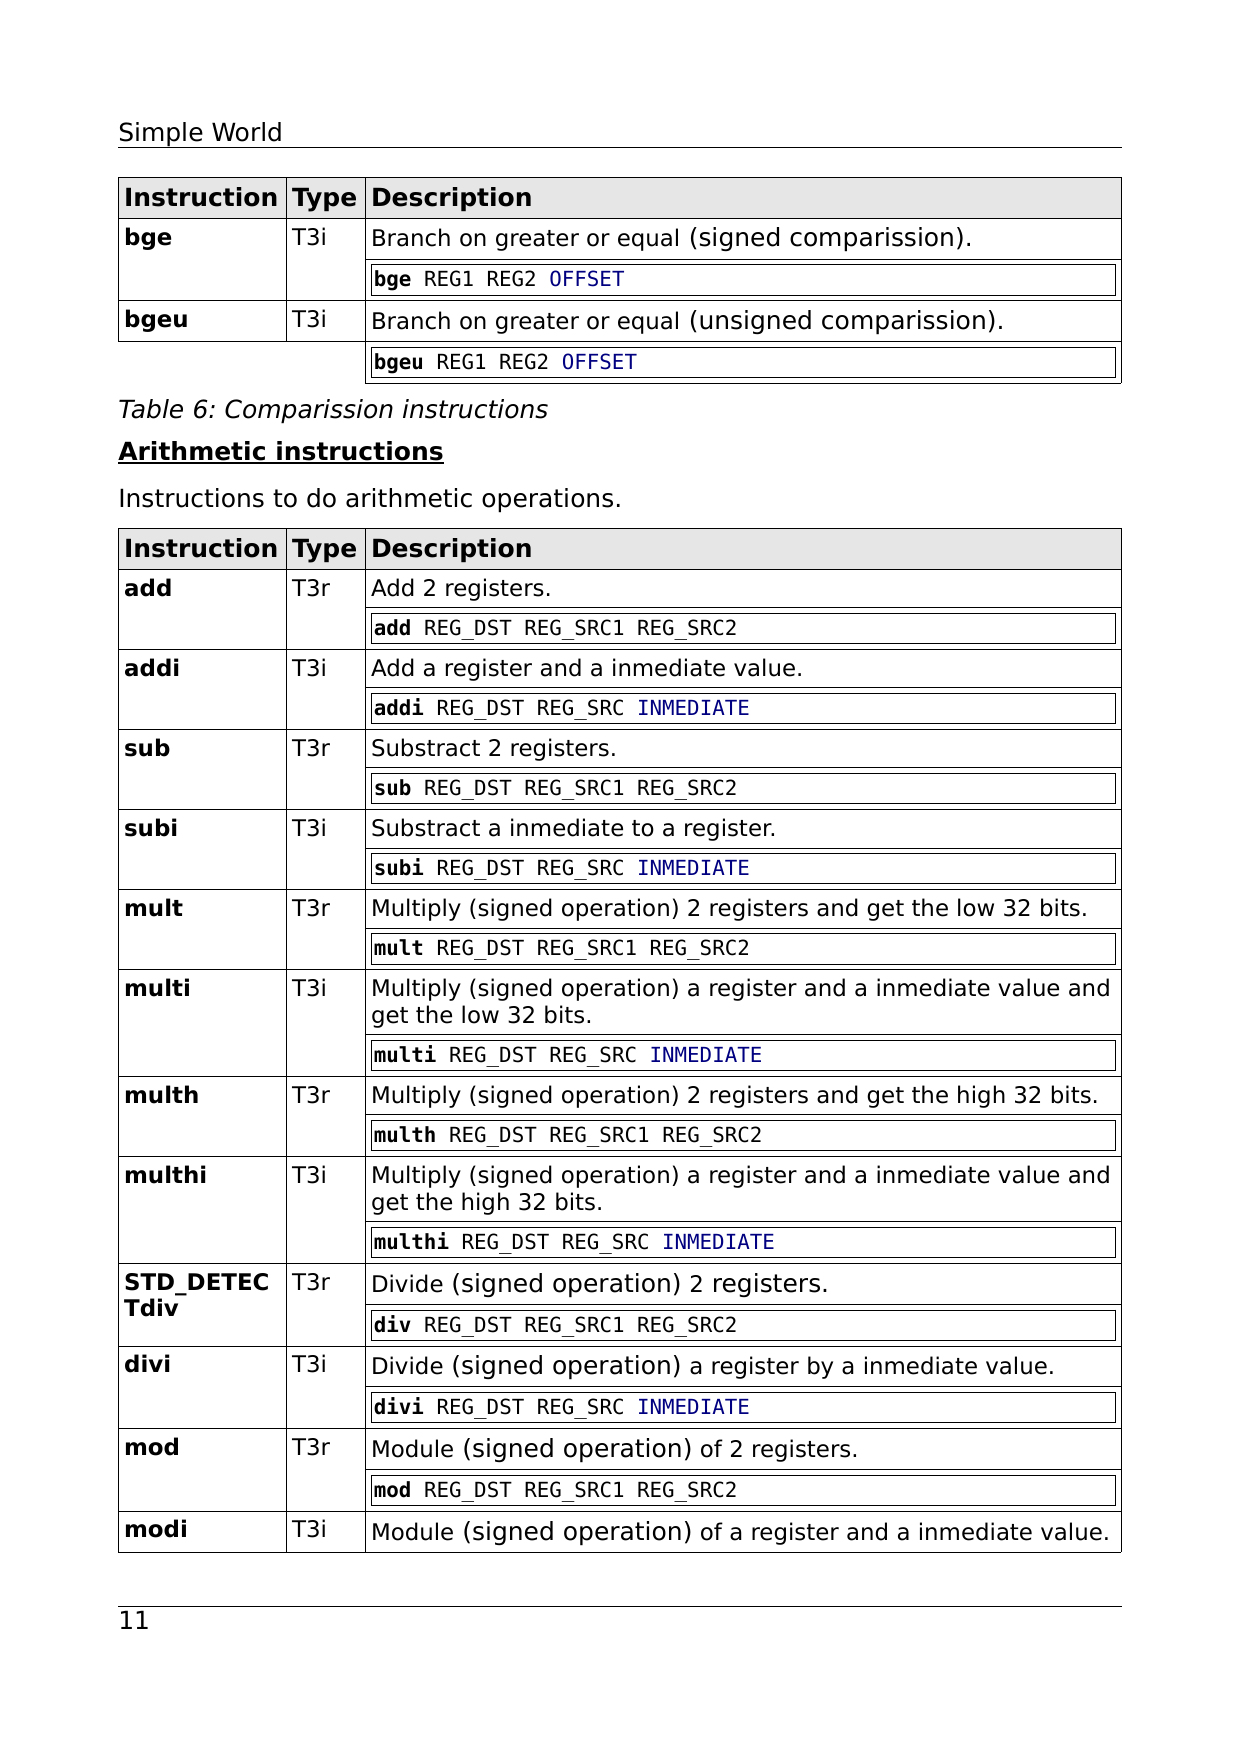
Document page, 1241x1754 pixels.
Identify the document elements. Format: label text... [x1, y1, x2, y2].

table_header Module (signed operation) of 2 registers. [366, 1429, 1121, 1469]
text Instructions to do arithmetic operations. [118, 484, 1122, 513]
table_cell sub [119, 730, 286, 809]
table_header Add 2 registers. [366, 570, 1121, 607]
table_header Multiply (signed operation) 2 registers and get the high 32 bits. [366, 1077, 1121, 1114]
table_cell T3i [287, 1157, 365, 1263]
table_cell div REG_DST REG_SRC1 REG_SRC2 [366, 1305, 1121, 1346]
table_header Type [287, 529, 365, 569]
table_header Branch on greater or equal (unsigned comparission). [366, 301, 1121, 341]
table_cell T3i [287, 1347, 365, 1428]
table_cell T3i [287, 970, 365, 1076]
table_cell mod REG_DST REG_SRC1 REG_SRC2 [366, 1470, 1121, 1511]
table_header Description [366, 178, 1121, 218]
table_header Instruction [119, 529, 286, 569]
table_cell T3i [287, 810, 365, 889]
table_header Multiply (signed operation) a register and a inmediate value and get the high 32 bits. [366, 1157, 1121, 1221]
table_cell T3r [287, 730, 365, 809]
table_header Instruction [119, 178, 286, 218]
table_cell STD_DETECTdiv [119, 1264, 286, 1346]
table_cell multhi REG_DST REG_SRC INMEDIATE [366, 1222, 1121, 1263]
table_cell subi REG_DST REG_SRC INMEDIATE [366, 849, 1121, 889]
table_header Substract a inmediate to a register. [366, 810, 1121, 847]
table_cell multh REG_DST REG_SRC1 REG_SRC2 [366, 1115, 1121, 1156]
table_header Add a register and a inmediate value. [366, 650, 1121, 687]
table_cell T3i [287, 1512, 365, 1552]
table_cell mult REG_DST REG_SRC1 REG_SRC2 [366, 929, 1121, 969]
table_cell multhi [119, 1157, 286, 1263]
table_header Multiply (signed operation) 2 registers and get the low 32 bits. [366, 890, 1121, 927]
table_cell add REG_DST REG_SRC1 REG_SRC2 [366, 608, 1121, 649]
table_cell bgeu [119, 301, 286, 341]
table_cell mult [119, 890, 286, 969]
title Arithmetic instructions [118, 437, 1122, 466]
table_cell T3i [287, 219, 365, 300]
table_cell T3i [287, 301, 365, 341]
table_header Divide (signed operation) 2 registers. [366, 1264, 1121, 1304]
table_cell subi [119, 810, 286, 889]
table_cell add [119, 570, 286, 649]
table_cell mod [119, 1429, 286, 1511]
table_header Divide (signed operation) a register by a inmediate value. [366, 1347, 1121, 1386]
table_header Description [366, 529, 1121, 569]
table_cell divi REG_DST REG_SRC INMEDIATE [366, 1387, 1121, 1428]
table_cell T3r [287, 1429, 365, 1511]
table_cell bge REG1 REG2 OFFSET [366, 260, 1121, 300]
table_cell divi [119, 1347, 286, 1428]
table_cell sub REG_DST REG_SRC1 REG_SRC2 [366, 768, 1121, 809]
table_cell T3i [287, 650, 365, 729]
table_header Branch on greater or equal (signed comparission). [366, 219, 1121, 258]
table_cell T3r [287, 570, 365, 649]
table_cell addi REG_DST REG_SRC INMEDIATE [366, 688, 1121, 729]
table_cell multh [119, 1077, 286, 1156]
table_header Substract 2 registers. [366, 730, 1121, 767]
text Table 6: Comparission instructions [118, 396, 1122, 425]
table_cell bge [119, 219, 286, 300]
table_cell bgeu REG1 REG2 OFFSET [366, 342, 1121, 383]
table_cell modi [119, 1512, 286, 1552]
table_cell T3r [287, 890, 365, 969]
table_cell multi REG_DST REG_SRC INMEDIATE [366, 1035, 1121, 1076]
table_header Multiply (signed operation) a register and a inmediate value and get the low 32 bits. [366, 970, 1121, 1034]
table_cell T3r [287, 1077, 365, 1156]
table_header Module (signed operation) of a register and a inmediate value. [366, 1512, 1121, 1552]
table_cell multi [119, 970, 286, 1076]
table_header Type [287, 178, 365, 218]
table_cell addi [119, 650, 286, 729]
table_cell T3r [287, 1264, 365, 1346]
